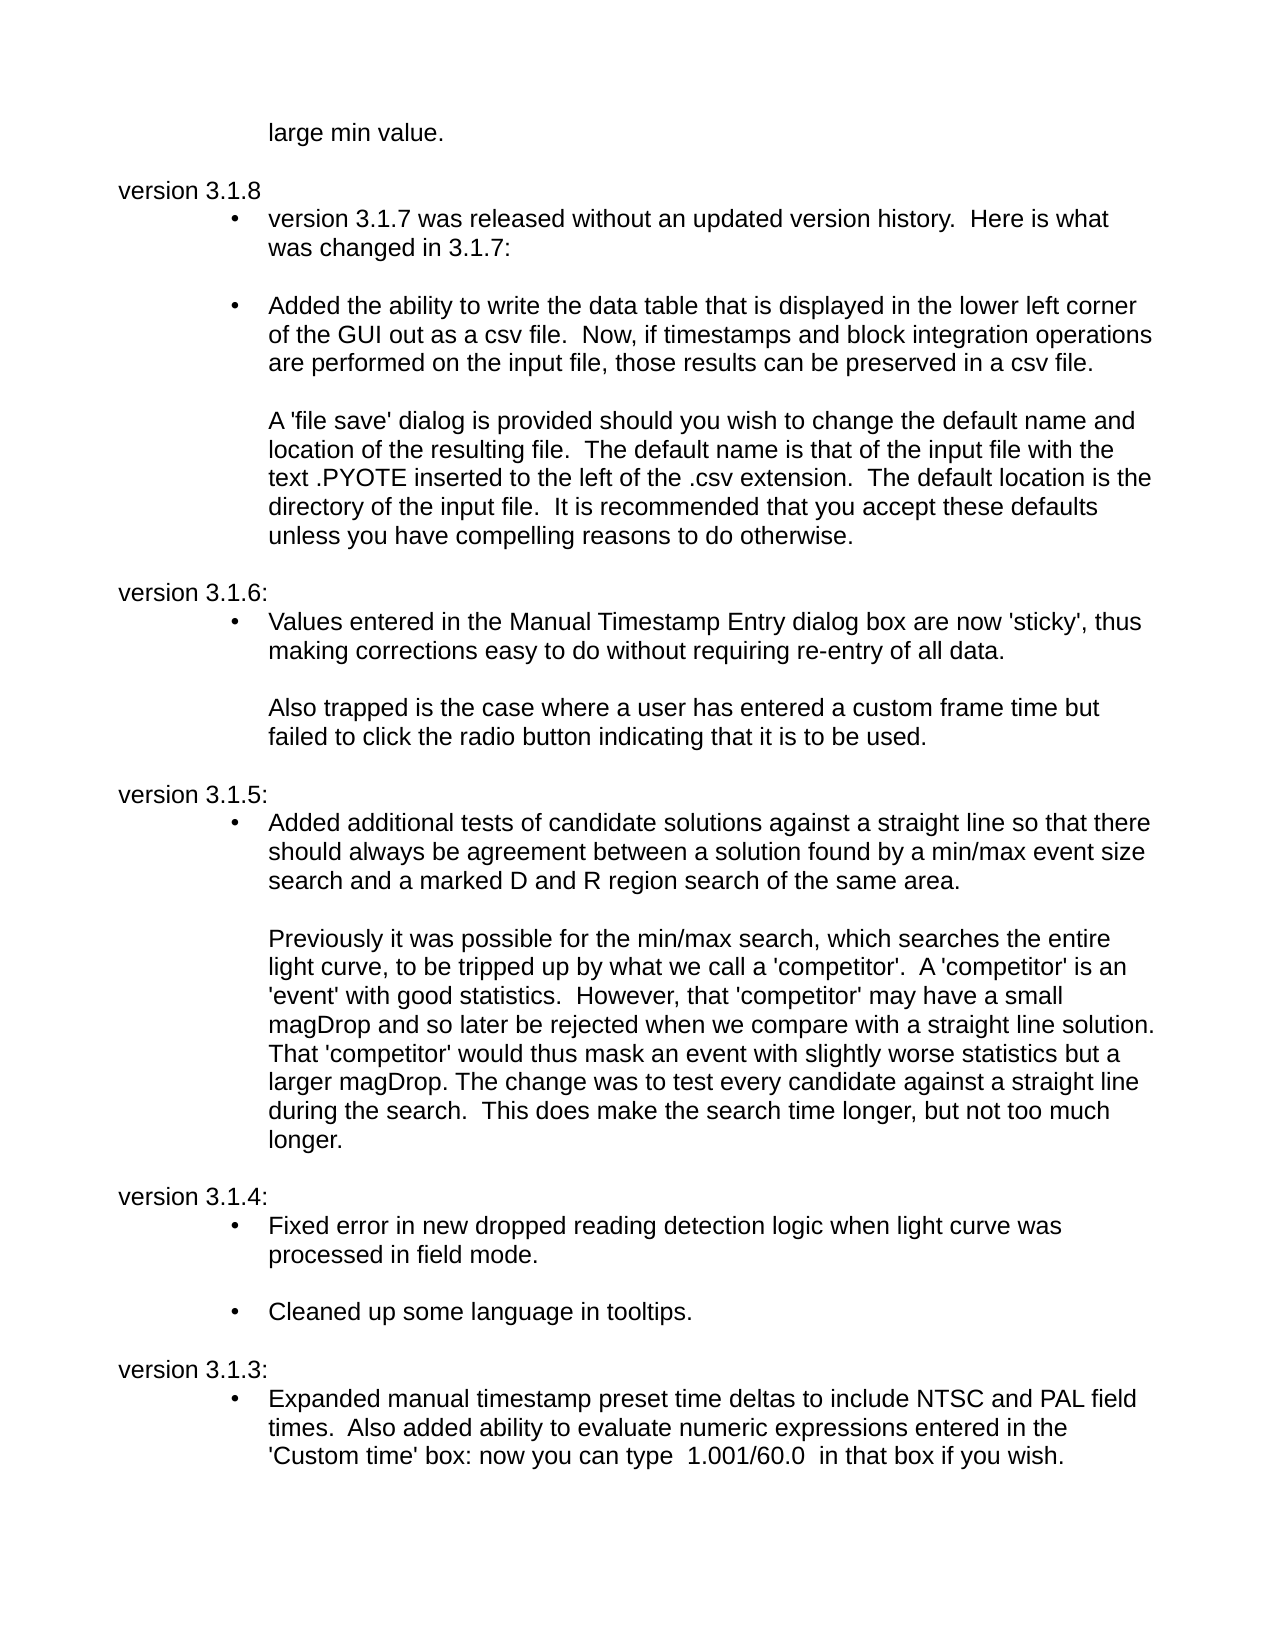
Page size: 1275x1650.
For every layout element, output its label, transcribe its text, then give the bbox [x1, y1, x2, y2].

text version 3.1.4: [118, 1182, 1157, 1211]
text version 3.1.8 [118, 176, 1157, 204]
text version 3.1.6: [118, 578, 1157, 607]
list version 3.1.7 was released without an updated version history. Here is what was changed in 3.1.7: [231, 204, 1157, 291]
list Added additional tests of candidate solutions against a straight line so that there should always be agreement between a solution found by a min/max event size search and a marked D and R region search of the same area. Previously it was possible for the min/max search, which searches the entire light curve, to be tripped up by what we call a 'competitor'. A 'competitor' is an 'event' with good statistics. However, that 'competitor' may have a small magDrop and so later be rejected when we compare with a straight line solution. That 'competitor' would thus mask an event with slightly worse statistics but a larger magDrop. The change was to test every candidate against a straight line during the search. This does make the search time longer, but not too much longer. [231, 808, 1157, 1182]
text version 3.1.5: [118, 780, 1157, 808]
list Also trapped is the case where a user has entered a custom frame time but failed to click the radio button indicating that it is to be used. [231, 665, 1157, 780]
list Fixed error in new dropped reading detection logic when light curve was processed in field mode. [231, 1211, 1157, 1297]
list large min value. [231, 118, 1157, 176]
list Added the ability to write the data table that is displayed in the lower left corner of the GUI out as a csv file. Now, if timestamps and block integration operations are performed on the input file, those results can be preserved in a csv file. A 'file save' dialog is provided should you wish to change the default name and location of the resulting file. The default name is that of the input file with the text .PYOTE inserted to the left of the .csv extension. The default location is the directory of the input file. It is recommended that you accept these defaults unless you have compelling reasons to do otherwise. [231, 291, 1157, 578]
list Cleaned up some language in tooltips. [231, 1297, 1157, 1355]
text version 3.1.3: [118, 1355, 1157, 1384]
list Values entered in the Manual Timestamp Entry dialog box are now 'sticky', thus making corrections easy to do without requiring re-entry of all data. [231, 607, 1157, 665]
list Expanded manual timestamp preset time deltas to include NTSC and PAL field times. Also added ability to evaluate numeric expressions entered in the 'Custom time' box: now you can type 1.001/60.0 in that box if you wish. [231, 1384, 1157, 1499]
